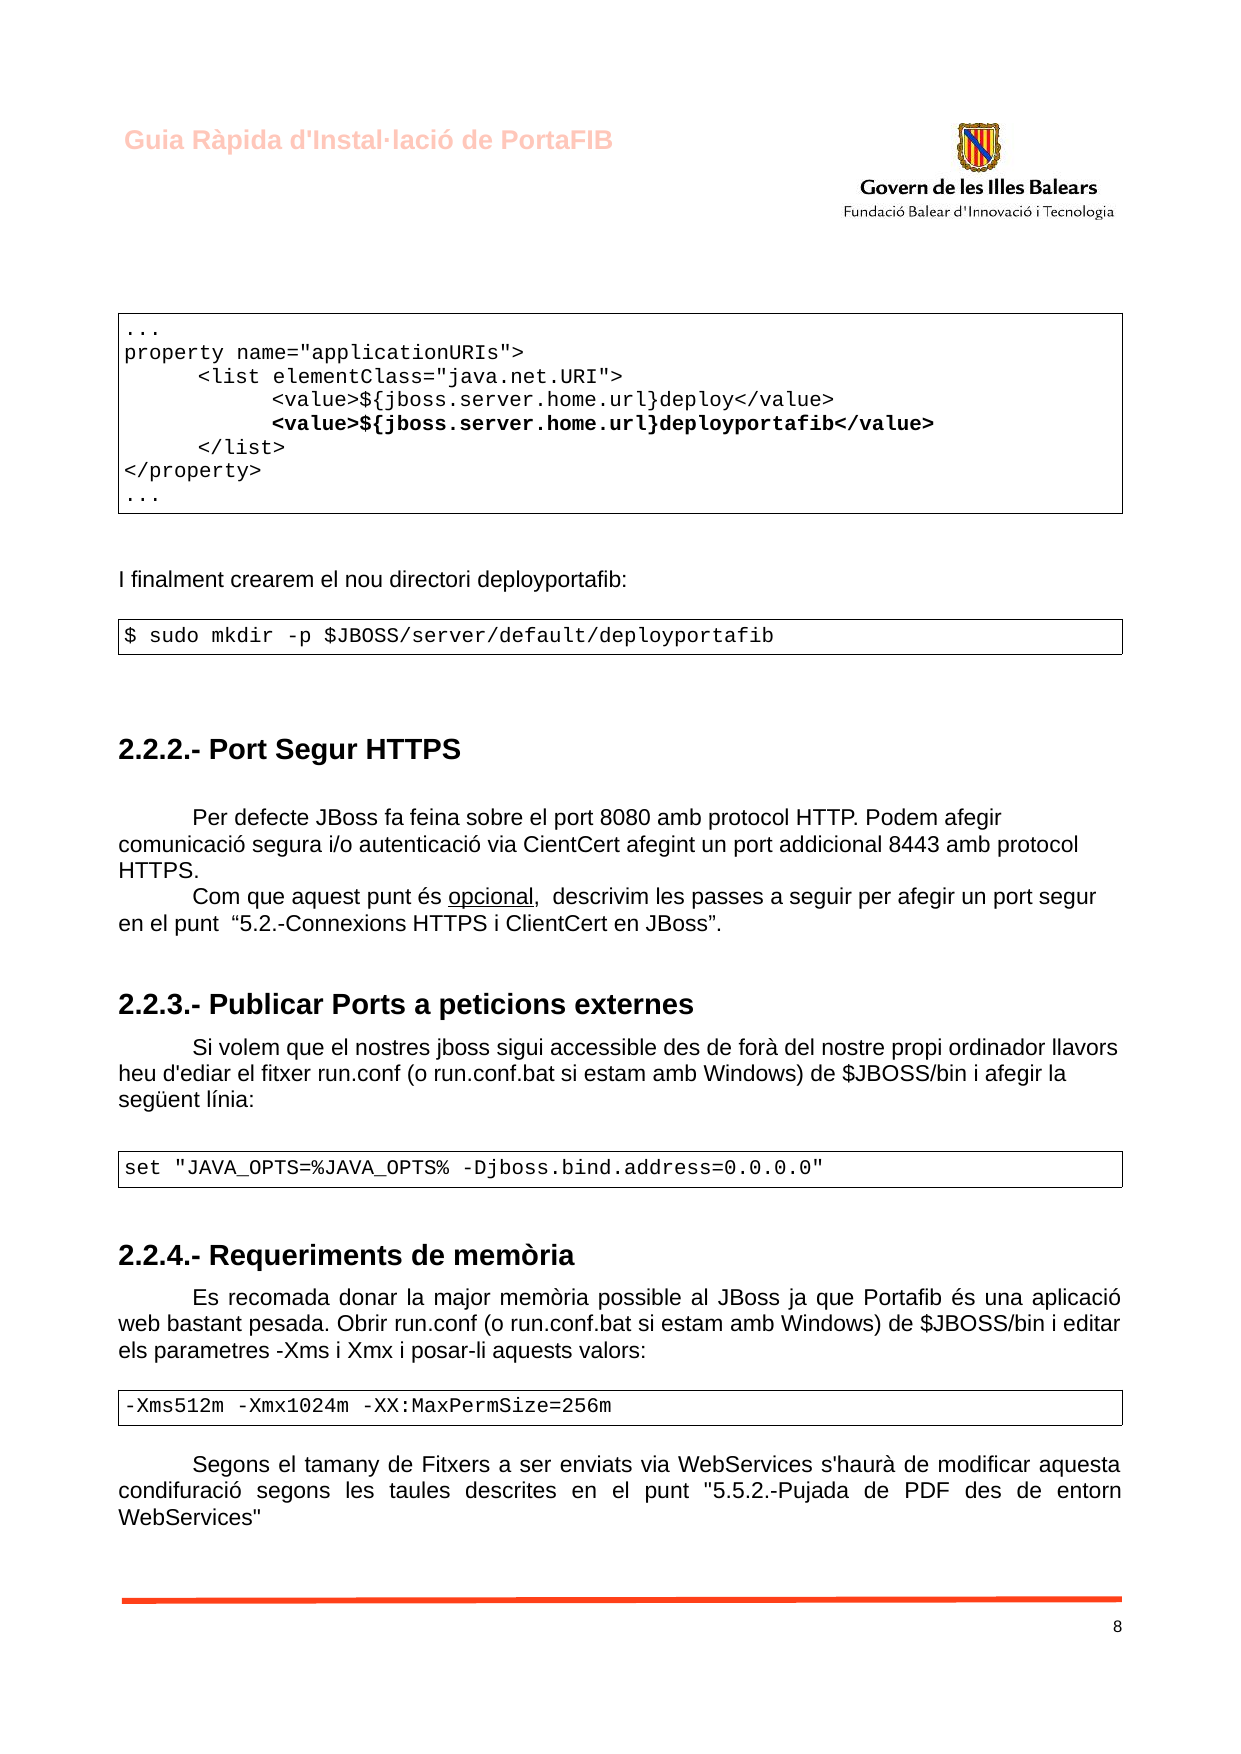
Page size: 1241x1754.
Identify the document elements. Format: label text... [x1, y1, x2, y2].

picture [840, 123, 1117, 220]
text Per defecte JBoss fa feina sobre el port 8080 amb protocol HTTP. Podem afegir comunicació segura i/o autenticació via CientCert afegint un port addicional 8443 amb protocol HTTPS. [118, 804, 1122, 883]
text Es recomada donar la major memòria possible al JBoss ja que Portafib és una aplicació web bastant pesada. Obrir run.conf (o run.conf.bat si estam amb Windows) de $JBOSS/bin i editar els parametres -Xms i Xmx i posar-li aquests valors: [118, 1284, 1122, 1363]
text Si volem que el nostres jboss sigui accessible des de forà del nostre propi ordinador llavors heu d'ediar el fitxer run.conf (o run.conf.bat si estam amb Windows) de $JBOSS/bin i afegir la següent línia: [118, 1033, 1122, 1112]
text Com que aquest punt és opcional, descrivim les passes a seguir per afegir un port segur en el punt “5.2.-Connexions HTTPS i ClientCert en JBoss”. [118, 883, 1122, 936]
subtitle Port Segur HTTPS [118, 732, 1122, 765]
subtitle Publicar Ports a peticions externes [118, 987, 1122, 1021]
table_header $ sudo mkdir -p $JBOSS/server/default/deployportafib [119, 620, 1122, 654]
table_header ... property name="applicationURIs"> <list elementClass="java.net.URI"> <value>${jboss.server.home.url}deploy</value> <value>${jboss.server.home.url}deployportafib</value> </list> </property> ... [119, 314, 1122, 513]
subtitle Requeriments de memòria [118, 1238, 1122, 1272]
text I finalment crearem el nou directori deployportafib: [118, 566, 1122, 592]
text Segons el tamany de Fitxers a ser enviats via WebServices s'haurà de modificar aquesta condifuració segons les taules descrites en el punt "5.5.2.-Pujada de PDF des de entorn WebServices" [118, 1451, 1122, 1530]
table_header set "JAVA_OPTS=%JAVA_OPTS% -Djboss.bind.address=0.0.0.0" [119, 1152, 1122, 1187]
table_header -Xms512m -Xmx1024m -XX:MaxPermSize=256m [119, 1391, 1122, 1425]
